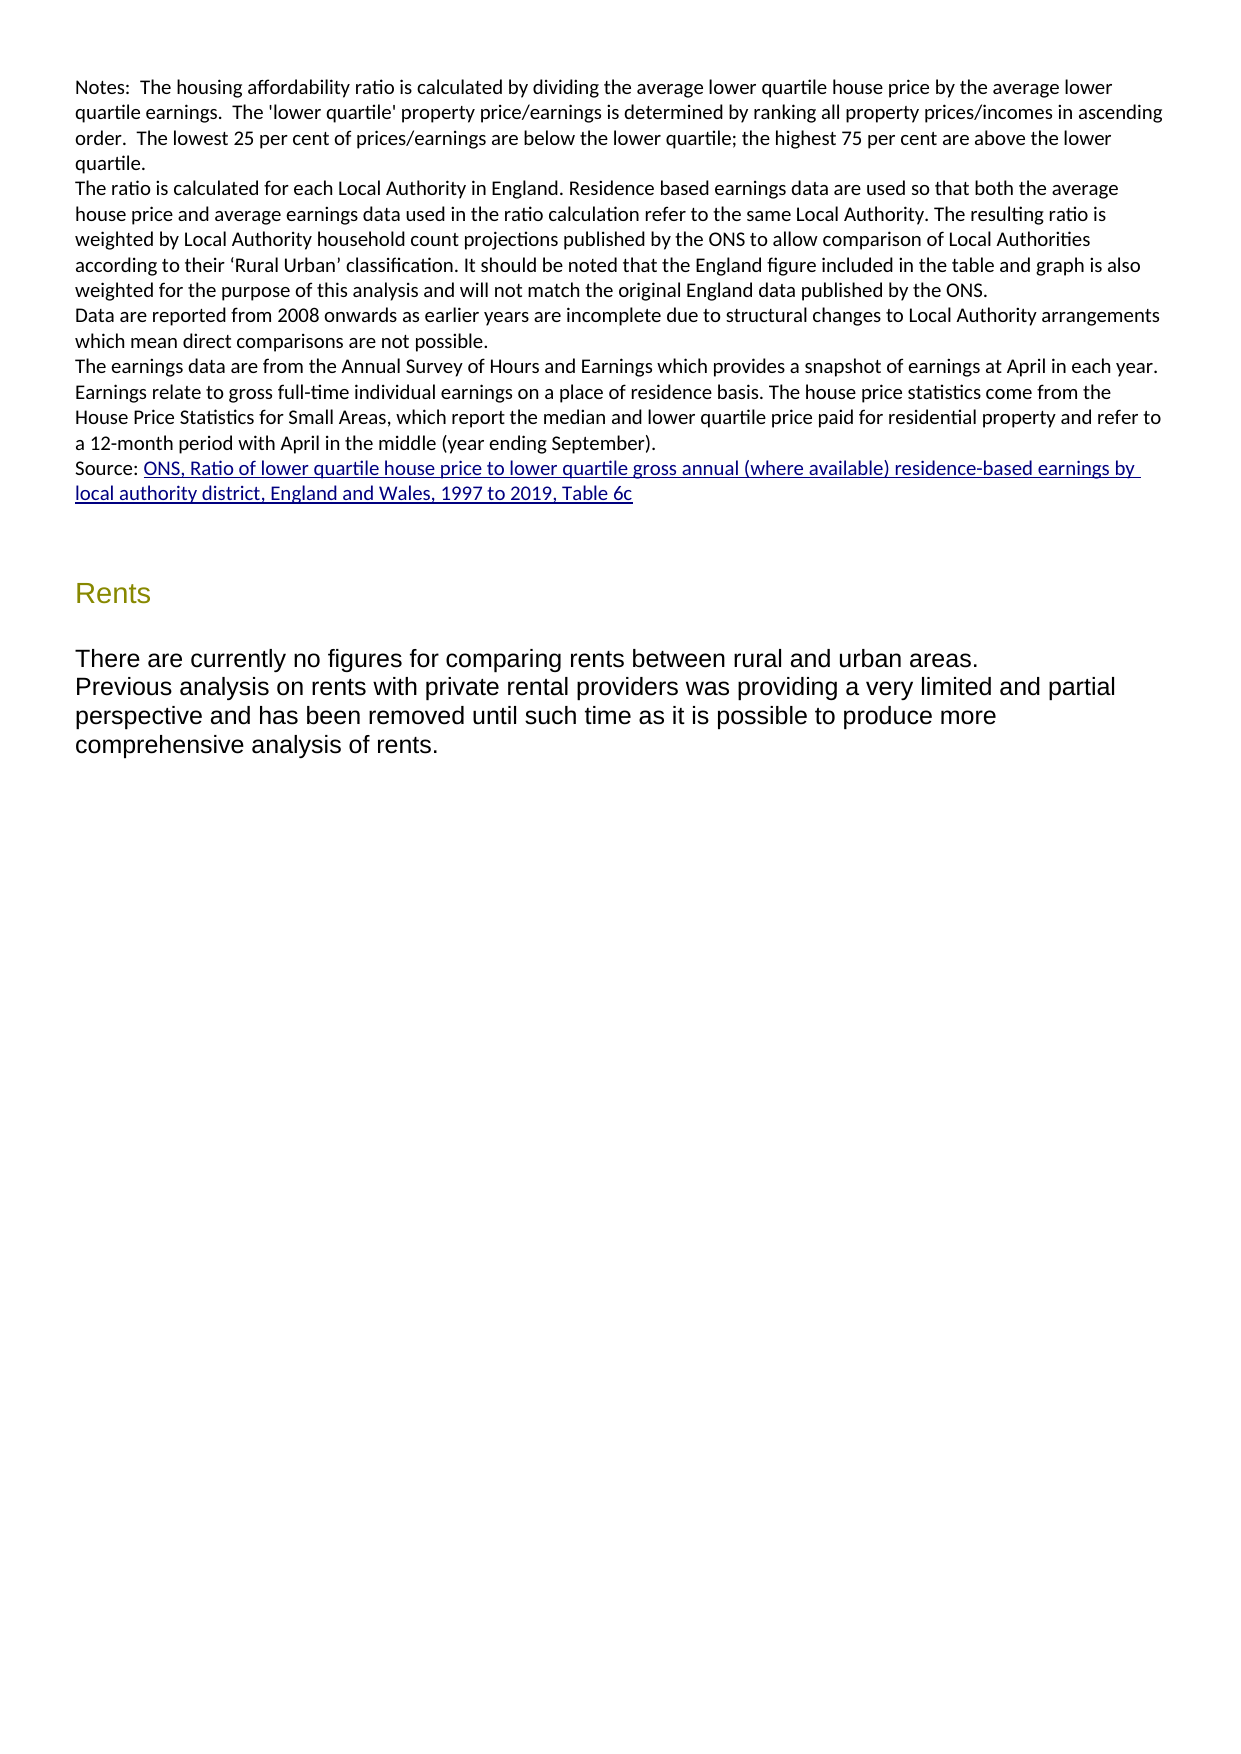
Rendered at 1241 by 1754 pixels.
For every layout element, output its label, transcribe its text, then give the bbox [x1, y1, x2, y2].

text There are currently no figures for comparing rents between rural and urban areas. [75, 643, 1165, 672]
text The ratio is calculated for each Local Authority in England. Residence based earnings data are used so that both the average house price and average earnings data used in the ratio calculation refer to the same Local Authority. The resulting ratio is weighted by Local Authority household count projections published by the ONS to allow comparison of Local Authorities according to their ‘Rural Urban’ classification. It should be noted that the England figure included in the table and graph is also weighted for the purpose of this analysis and will not match the original England data published by the ONS. [75, 176, 1165, 303]
text The earnings data are from the Annual Survey of Hours and Earnings which provides a snapshot of earnings at April in each year. Earnings relate to gross full-time individual earnings on a place of residence basis. The house price statistics come from the House Price Statistics for Small Areas, which report the median and lower quartile price paid for residential property and refer to a 12-month period with April in the middle (year ending September). [75, 353, 1165, 455]
text Notes: The housing affordability ratio is calculated by dividing the average lower quartile house price by the average lower quartile earnings. The 'lower quartile' property price/earnings is determined by ranking all property prices/incomes in ascending order. The lowest 25 per cent of prices/earnings are below the lower quartile; the highest 75 per cent are above the lower quartile. [75, 74, 1165, 176]
text Source: ONS, Ratio of lower quartile house price to lower quartile gross annual (where available) residence-based earnings by local authority district, England and Wales, 1997 to 2019, Table 6c [75, 455, 1165, 506]
text Previous analysis on rents with private rental providers was providing a very limited and partial perspective and has been removed until such time as it is possible to produce more comprehensive analysis of rents. [75, 672, 1165, 758]
text Rents [75, 576, 1165, 610]
text Data are reported from 2008 onwards as earlier years are incomplete due to structural changes to Local Authority arrangements which mean direct comparisons are not possible. [75, 303, 1165, 353]
